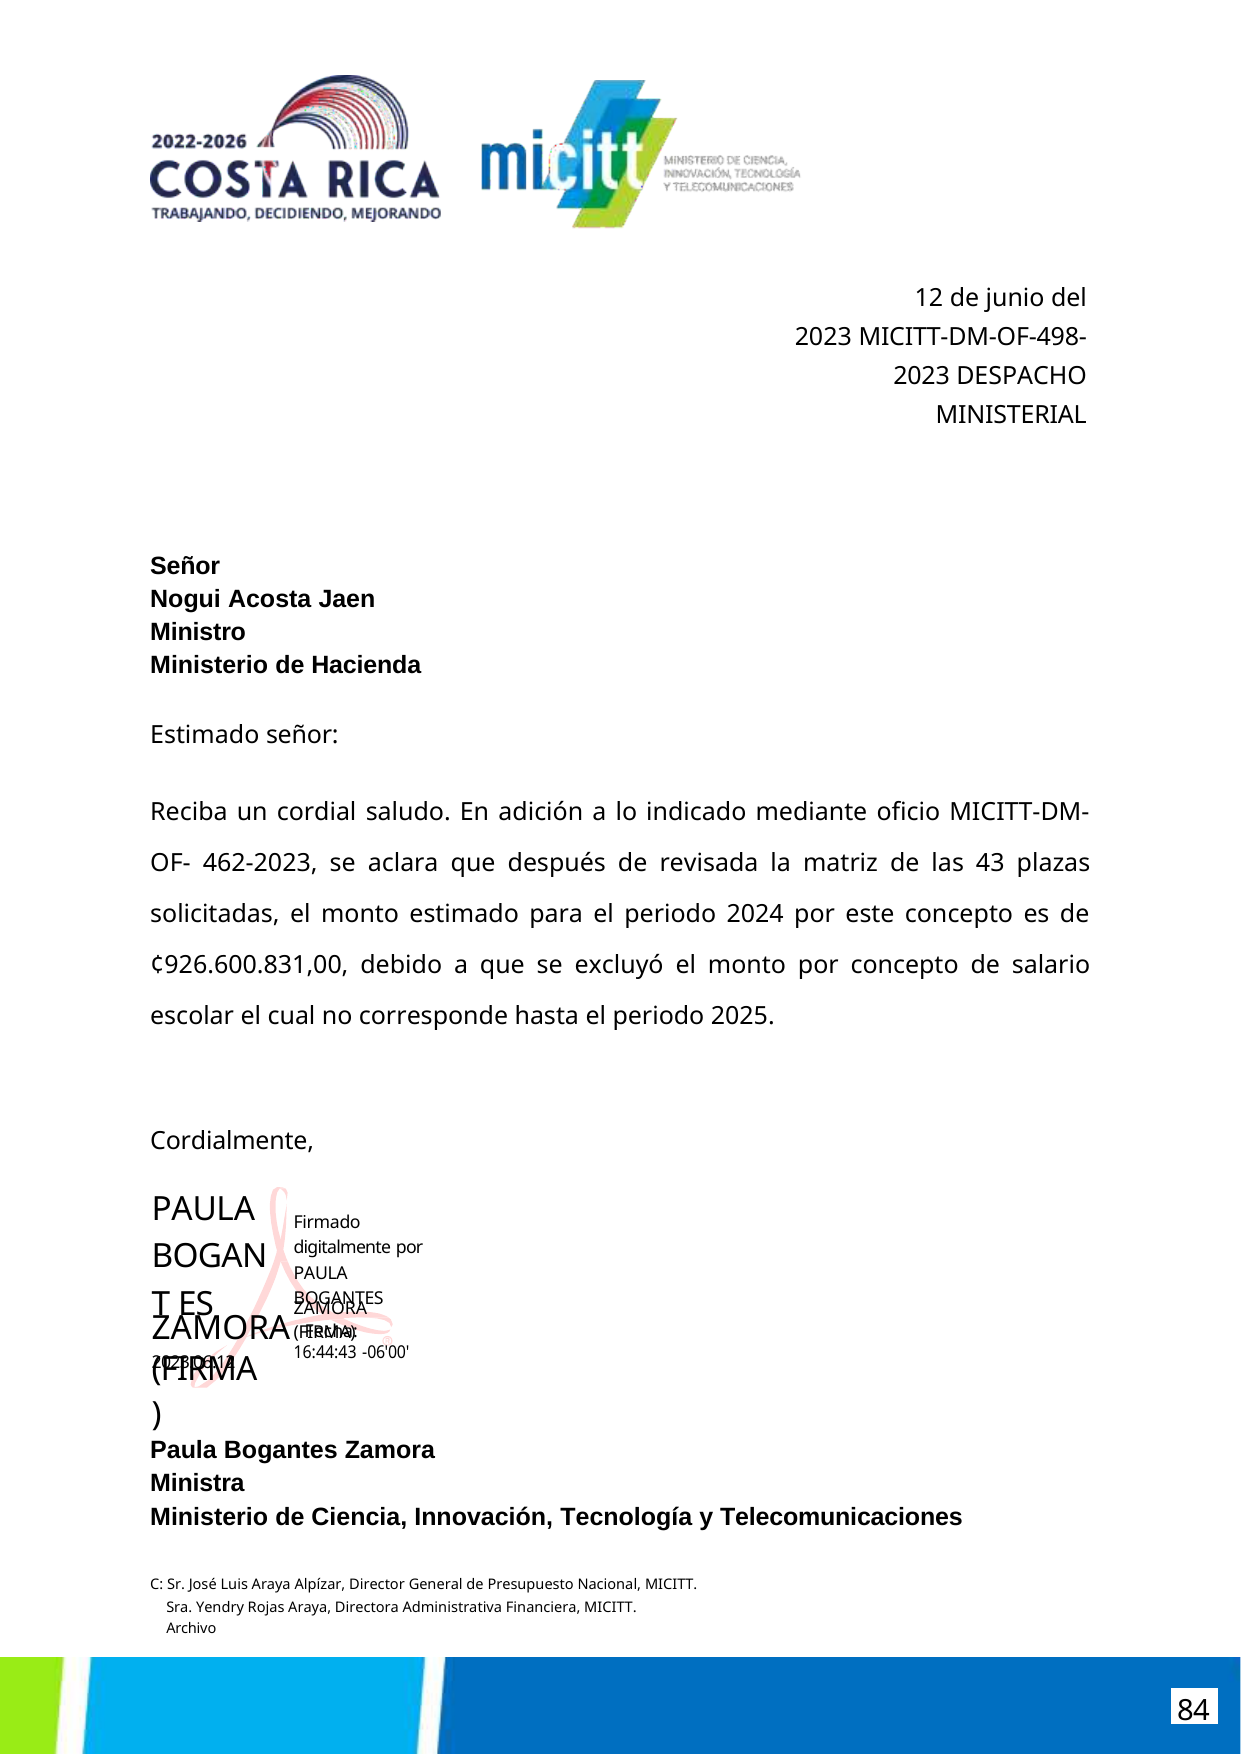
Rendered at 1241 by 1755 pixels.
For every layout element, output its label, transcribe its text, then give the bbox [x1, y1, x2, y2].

text Nogui Acosta Jaen Ministro [150, 584, 465, 646]
text Archivo [166, 1620, 1093, 1636]
text Ministerio de Ciencia, Innovación, Tecnología y Telecomunicaciones [150, 1502, 1093, 1530]
text Ministerio de Hacienda [150, 650, 1093, 679]
text Señor [150, 551, 1093, 580]
text Reciba un cordial saludo. En adición a lo indicado mediante oficio MICITT-DM-OF- 462-2023, se aclara que después de revisada la matriz de las 43 plazas solicitadas, el monto estimado para el periodo 2024 por este concepto es de ¢926.600.831,00, debido a que se excluyó el monto por concepto de salario escolar el cual no corresponde hasta el periodo 2025. [150, 793, 1091, 1031]
text Cordialmente, [150, 1122, 1093, 1157]
text C: Sr. José Luis Araya Alpízar, Director General de Presupuesto Nacional, MICITT. Sra. Yendry Rojas Araya, Directora Administrativa Financiera, MICITT. [150, 1574, 708, 1617]
text 12 de junio del 2023 MICITT-DM-OF-498-2023 DESPACHO MINISTERIAL [782, 279, 1087, 431]
text Paula Bogantes Zamora Ministra [150, 1186, 465, 1497]
text Estimado señor: [150, 717, 1093, 751]
